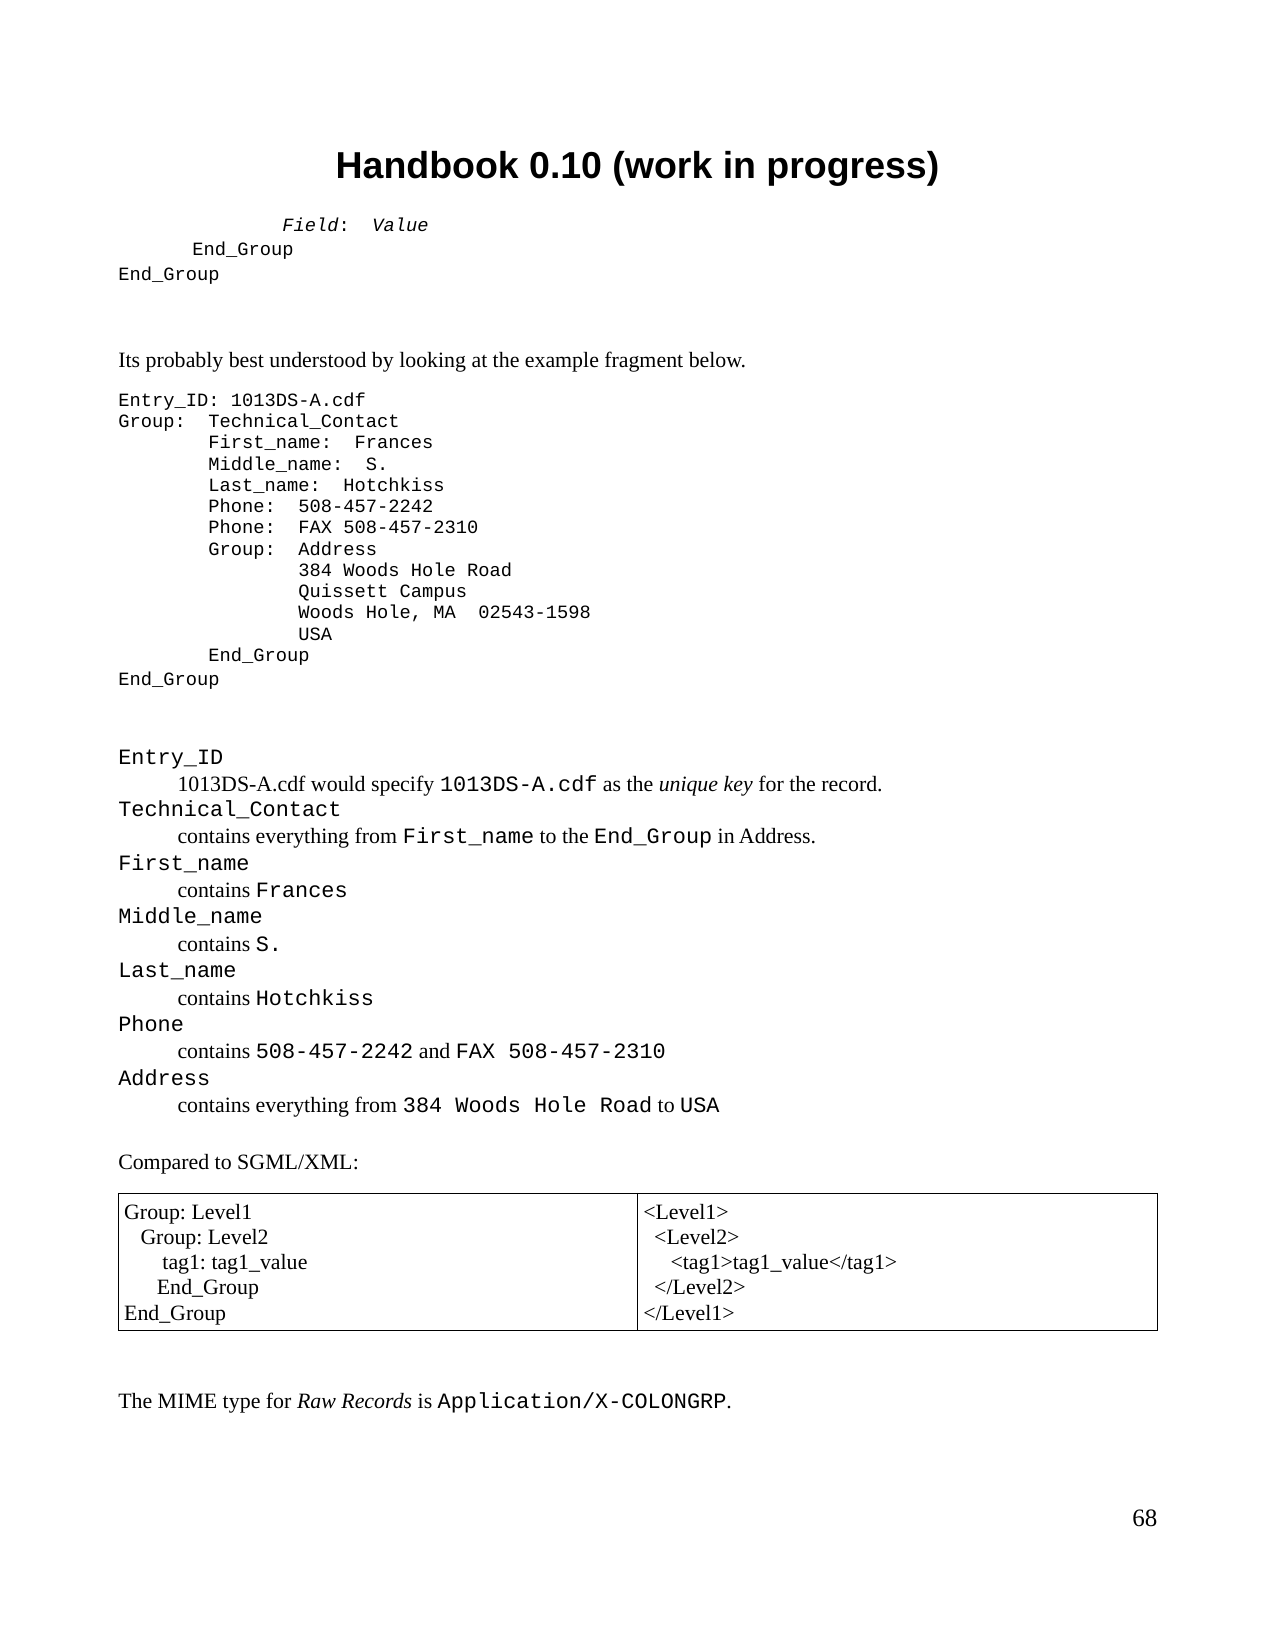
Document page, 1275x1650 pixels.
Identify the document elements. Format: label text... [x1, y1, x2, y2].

subtitle Technical_Contact [118, 798, 1157, 823]
text Its probably best understood by looking at the example fragment below. [118, 347, 1157, 372]
text Group: Address [118, 539, 1157, 561]
list contains everything from 384 Woods Hole Road to USA [177, 1092, 1157, 1119]
table_header Group: Level1 Group: Level2 tag1: tag1_value End_Group End_Group [119, 1194, 637, 1330]
text End_Group [192, 240, 1157, 261]
text Middle_name: S. [118, 454, 1157, 476]
text The MIME type for Raw Records is Application/X-COLONGRP. [118, 1388, 1157, 1415]
text End_Group [118, 264, 1157, 286]
text Compared to SGML/XML: [118, 1149, 1157, 1174]
text First_name: Frances [118, 433, 1157, 454]
subtitle Entry_ID [118, 721, 1157, 771]
text Quissett Campus [118, 582, 1157, 603]
text Last_name: Hotchkiss [118, 476, 1157, 497]
list contains Hotchkiss [177, 984, 1157, 1011]
text 384 Woods Hole Road [118, 561, 1157, 582]
list 1013DS-A.cdf would specify 1013DS-A.cdf as the unique key for the record. [177, 771, 1157, 798]
subtitle Middle_name [118, 903, 1157, 931]
list contains S. [177, 931, 1157, 957]
text End_Group [118, 646, 1157, 667]
subtitle Phone [118, 1011, 1157, 1038]
text Phone: 508-457-2242 [118, 497, 1157, 518]
table_header <Level1> <Level2> <tag1>tag1_value</tag1> </Level2> </Level1> [638, 1194, 1157, 1330]
list contains everything from First_name to the End_Group in Address. [177, 823, 1157, 849]
subtitle Address [118, 1065, 1157, 1092]
text USA [118, 624, 1157, 646]
text Field: Value [192, 216, 1157, 237]
text Phone: FAX 508-457-2310 [118, 518, 1157, 539]
subtitle First_name [118, 849, 1157, 877]
list contains 508-457-2242 and FAX 508-457-2310 [177, 1038, 1157, 1065]
subtitle Last_name [118, 957, 1157, 984]
text Woods Hole, MA 02543-1598 [118, 603, 1157, 624]
text Group: Technical_Contact [118, 412, 1157, 433]
list contains Frances [177, 877, 1157, 903]
text End_Group [118, 667, 1157, 692]
text Entry_ID: 1013DS-A.cdf [118, 391, 1157, 412]
